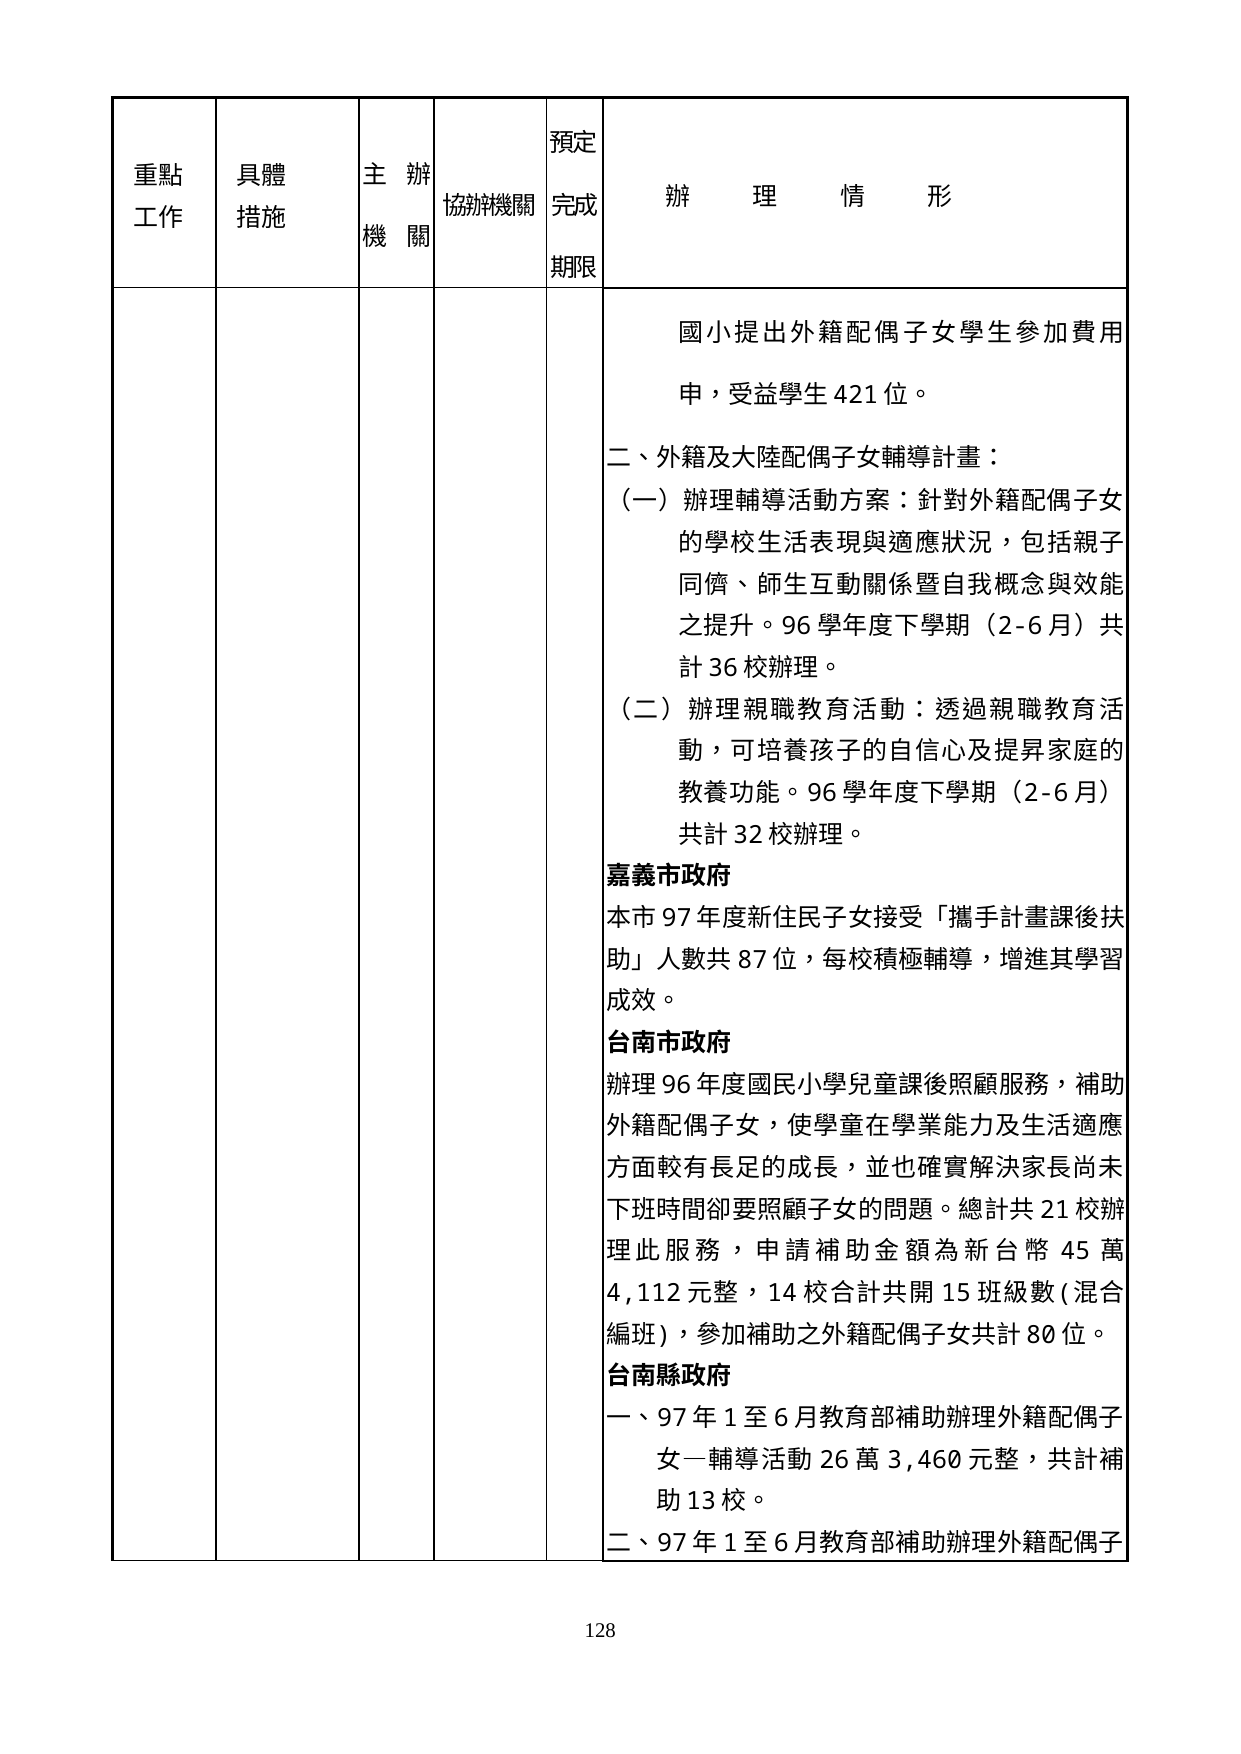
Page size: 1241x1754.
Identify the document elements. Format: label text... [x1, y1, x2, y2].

table_header 主 辦 機 關 [360, 99, 433, 287]
table_cell 國小提出外籍配偶子女學生參加費用申，受益學生421位。 二、外籍及大陸配偶子女輔導計畫： （一）辦理輔導活動方案：針對外籍配偶子女的學校生活表現與適應狀況，包括親子同儕、師生互動關係暨自我概念與效能之提升。96學年度下學期（2-6月）共計36校辦理。 （二）辦理親職教育活動：透過親職教育活動，可培養孩子的自信心及提昇家庭的教養功能。96學年度下學期（2-6月）共計32校辦理。 嘉義市政府 本市97年度新住民子女接受「攜手計畫課後扶助」人數共87位，每校積極輔導，增進其學習成效。 台南市政府 辦理96年度國民小學兒童課後照顧服務，補助外籍配偶子女，使學童在學業能力及生活適應方面較有長足的成長，並也確實解決家長尚未下班時間卻要照顧子女的問題。總計共21校辦理此服務，申請補助金額為新台幣45萬4,112元整，14校合計共開15班級數(混合編班)，參加補助之外籍配偶子女共計80位。 台南縣政府 一、97年1至6月教育部補助辦理外籍配偶子女—輔導活動26萬3,460元整，共計補助13校。 二、97年1至6月教育部補助辦理外籍配偶子 [604, 289, 1126, 1560]
table_cell [114, 288, 215, 1560]
table_cell [547, 288, 602, 1560]
table_cell [435, 288, 546, 1560]
table_cell [360, 288, 433, 1560]
table_header 協辦機關 [435, 99, 546, 287]
table_header 重點工作 [114, 99, 215, 287]
table_header 辦 理 情 形 [604, 99, 1126, 287]
table_cell [217, 288, 358, 1560]
table_header 具體 措施 [217, 99, 358, 287]
table_header 預定 完成期限 [547, 99, 602, 287]
